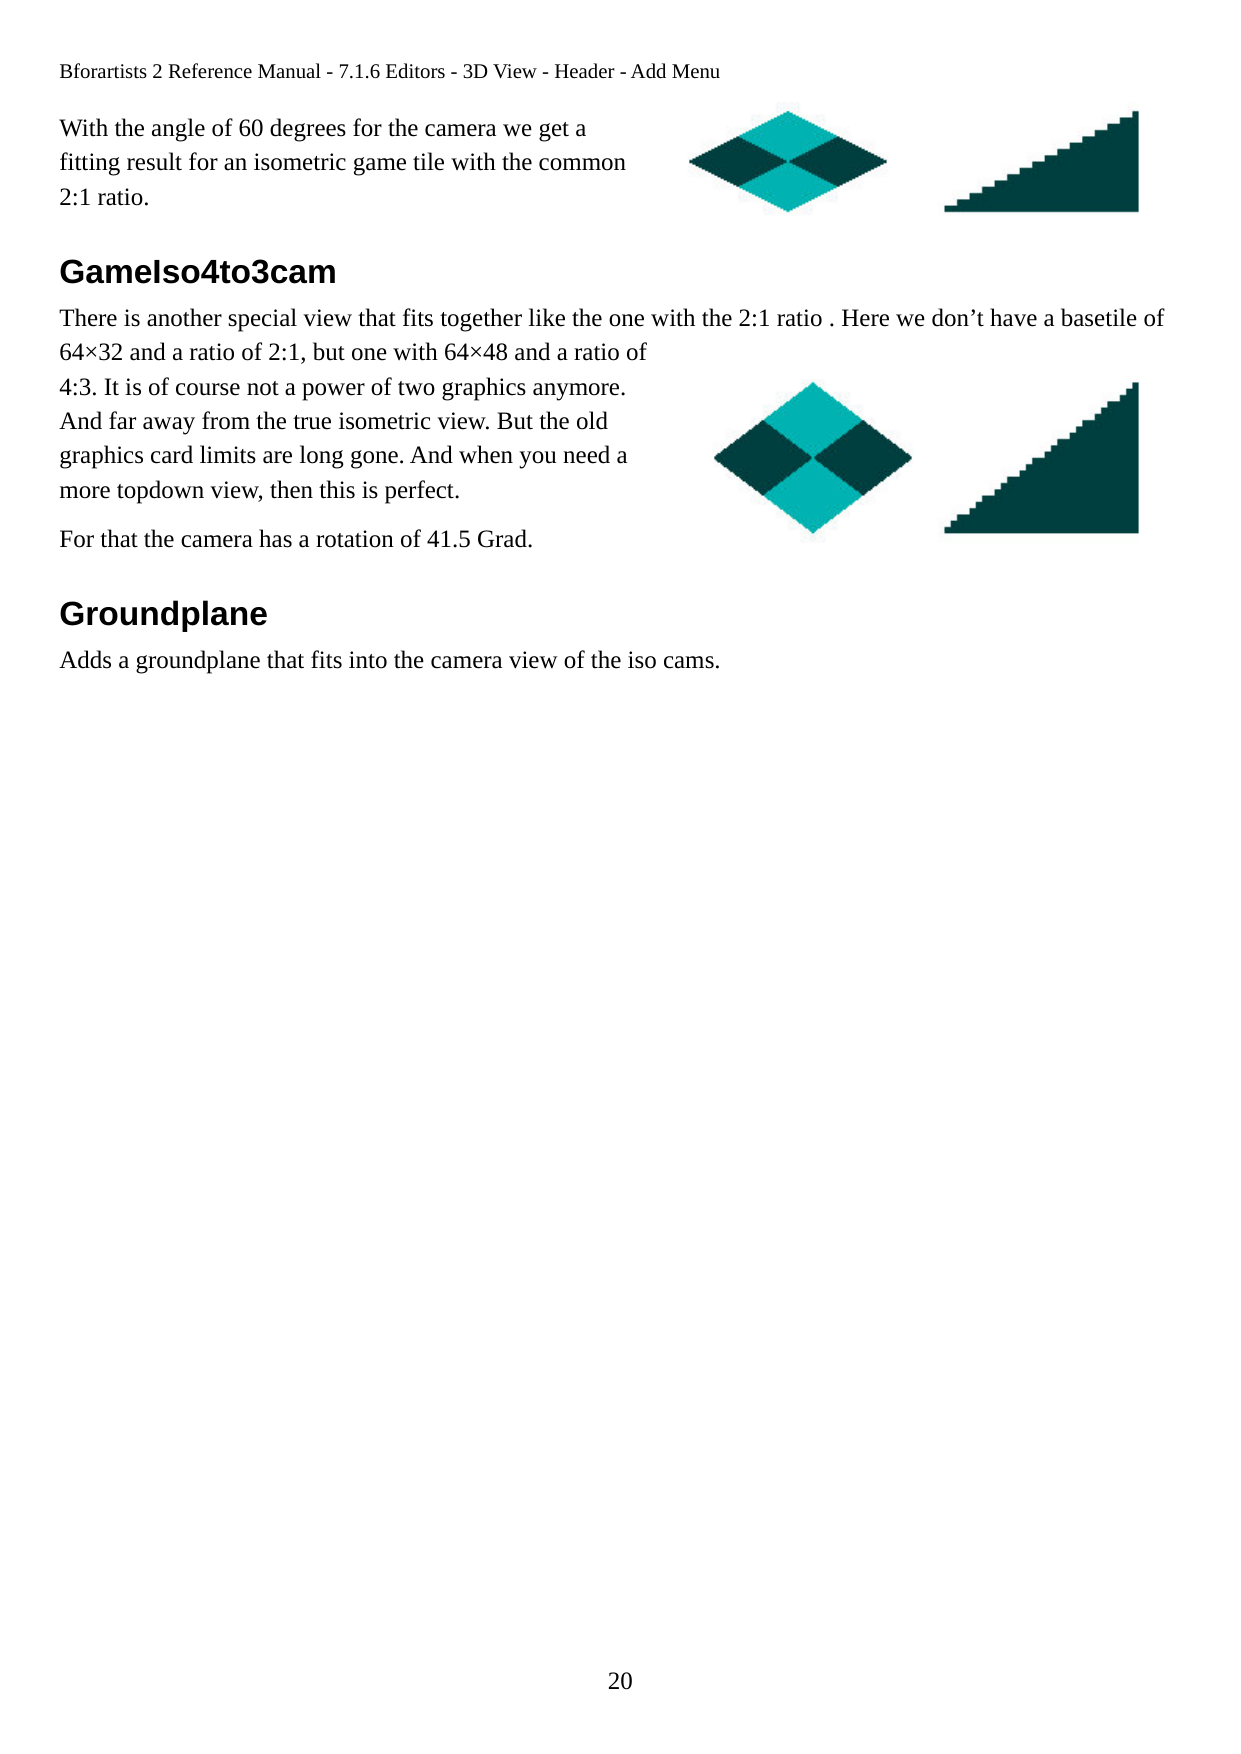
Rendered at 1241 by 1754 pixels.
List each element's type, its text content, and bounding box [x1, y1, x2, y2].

text For that the camera has a rotation of 41.5 Grad. [59, 524, 1181, 553]
text Adds a groundplane that fits into the camera view of the iso cams. [59, 645, 1181, 674]
picture [688, 367, 1164, 543]
picture [663, 102, 1164, 228]
text With the angle of 60 degrees for the camera we get a fitting result for an isometric game tile with the common 2:1 ratio. [59, 113, 663, 210]
text There is another special view that fits together like the one with the 2:1 ratio . Here we don’t have a basetile of 64×32 and a ratio of 2:1, but one with 64×48 and a ratio of 4:3. It is of course not a power of two graphics anymore. And far away from the true isometric view. But the old graphics card limits are long gone. And when you need a more topdown view, then this is perfect. [59, 303, 1181, 504]
subtitle Groundplane [59, 594, 1181, 633]
subtitle GameIso4to3cam [59, 251, 1181, 290]
